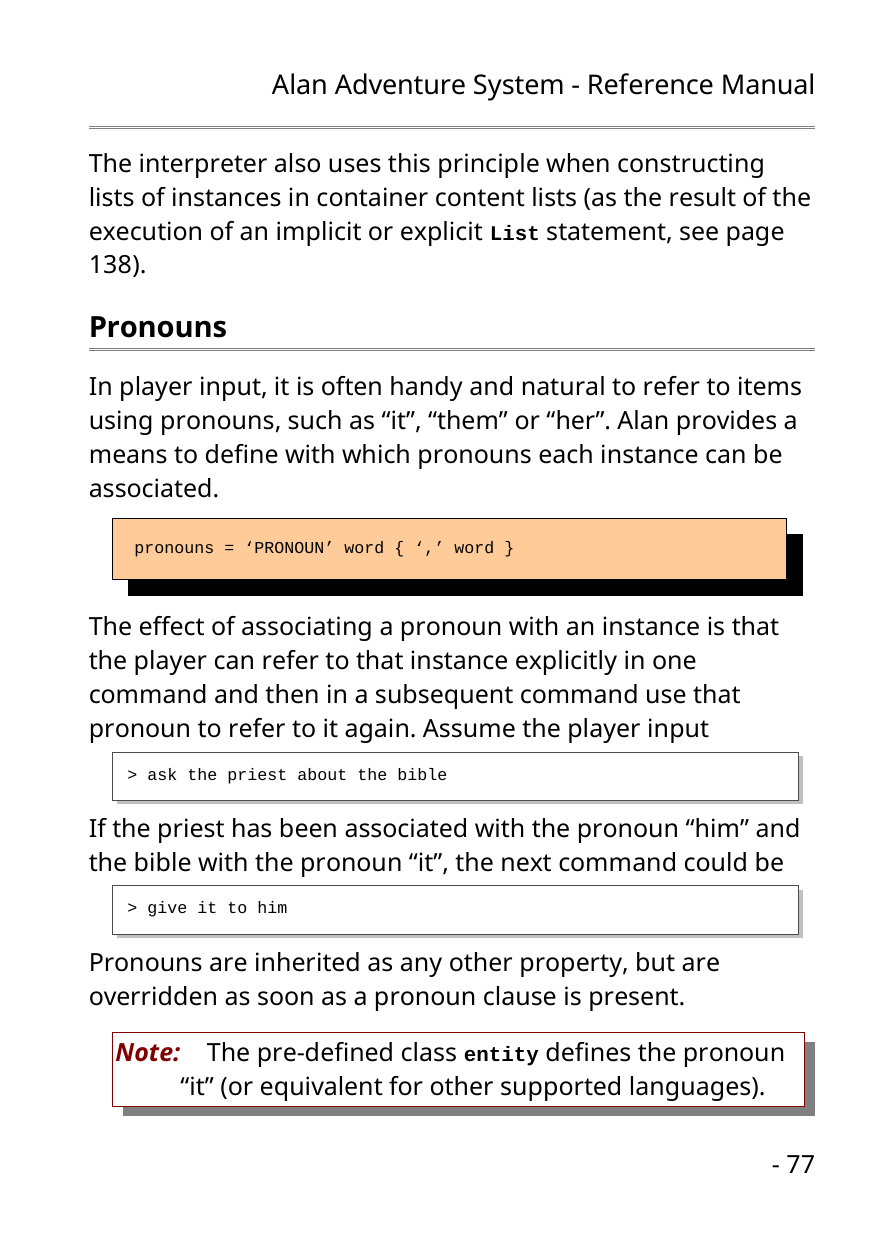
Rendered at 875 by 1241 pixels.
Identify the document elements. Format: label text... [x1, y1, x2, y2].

list The pre-defined class entity defines the pronoun “it” (or equivalent for other supported languages). [113, 1033, 804, 1106]
text > ask the priest about the bible [113, 753, 798, 800]
text Pronouns are inherited as any other property, but are overridden as soon as a pronoun clause is present. [88, 945, 815, 1013]
text If the priest has been associated with the pronoun “him” and the bible with the pronoun “it”, the next command could be [88, 811, 815, 879]
text pronouns = ‘PRONOUN’ word { ‘,’ word } [113, 519, 786, 579]
text The effect of associating a pronoun with an instance is that the player can refer to that instance explicitly in one command and then in a subsequent command use that pronoun to refer to it again. Assume the player input [88, 609, 815, 745]
text > give it to him [113, 886, 798, 934]
text In player input, it is often handy and natural to refer to items using pronouns, such as “it”, “them” or “her”. Alan provides a means to define with which pronouns each instance can be associated. [88, 369, 815, 505]
subtitle Pronouns [88, 307, 815, 351]
text The interpreter also uses this principle when constructing lists of instances in container content lists (as the result of the execution of an implicit or explicit List statement, see page 107). [88, 146, 815, 281]
